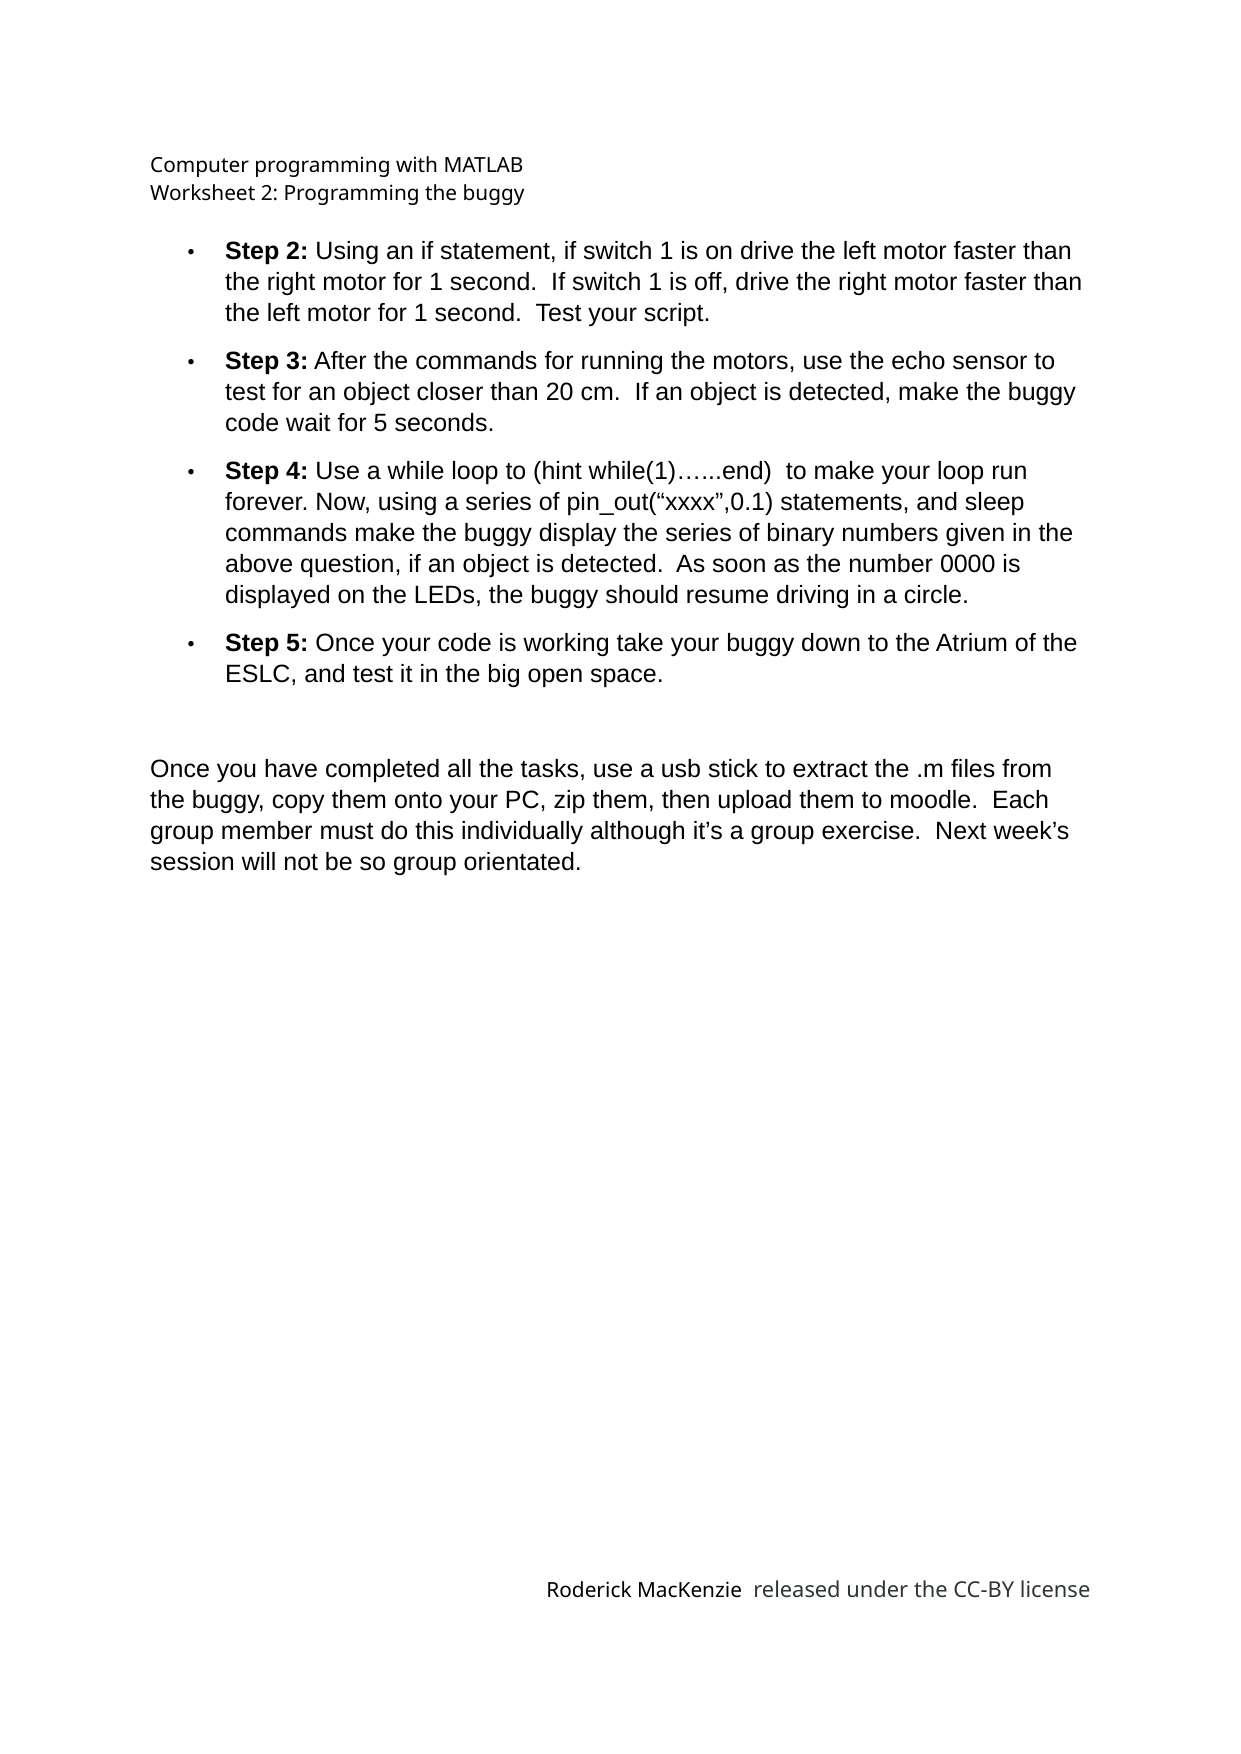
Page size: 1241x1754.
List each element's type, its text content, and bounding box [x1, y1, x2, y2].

list Step 2: Using an if statement, if switch 1 is on drive the left motor faster than the right motor for 1 second. If switch 1 is off, drive the right motor faster than the left motor for 1 second. Test your script. [187, 236, 1090, 327]
list Step 5: Once your code is working take your buggy down to the Atrium of the ESLC, and test it in the big open space. [187, 628, 1090, 688]
text Once you have completed all the tasks, use a usb stick to extract the .m files from the buggy, copy them onto your PC, zip them, then upload them to moodle. Each group member must do this individually although it’s a group exercise. Next week’s session will not be so group orientated. [150, 754, 1090, 876]
list Step 4: Use a while loop to (hint while(1)…...end) to make your loop run forever. Now, using a series of pin_out(“xxxx”,0.1) statements, and sleep commands make the buggy display the series of binary numbers given in the above question, if an object is detected. As soon as the number 0000 is displayed on the LEDs, the buggy should resume driving in a circle. [187, 456, 1090, 609]
list Step 3: After the commands for running the motors, use the echo sensor to test for an object closer than 20 cm. If an object is detected, make the buggy code wait for 5 seconds. [187, 346, 1090, 437]
